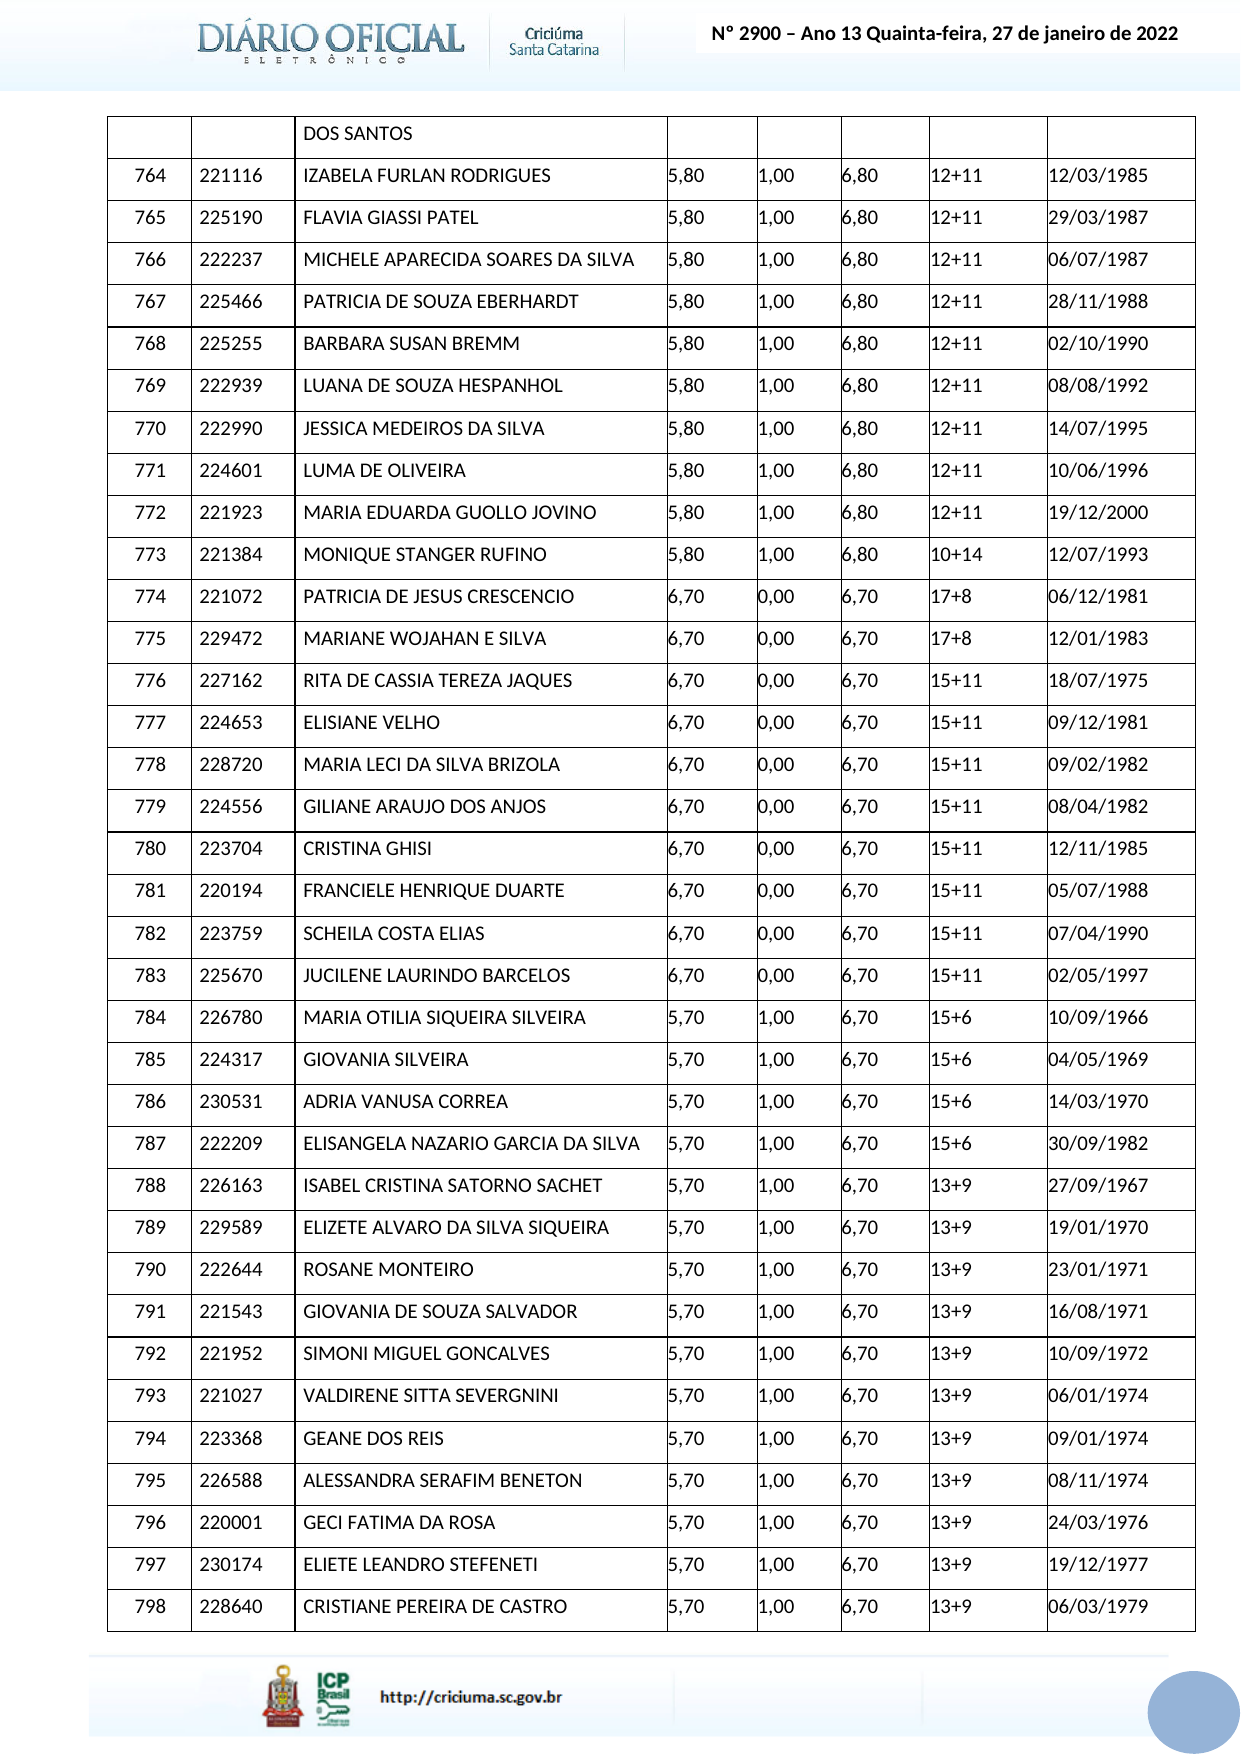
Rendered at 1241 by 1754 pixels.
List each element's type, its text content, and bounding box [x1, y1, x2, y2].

table_cell 769 [108, 370, 191, 411]
table_cell 12+11 [930, 370, 1047, 411]
table_cell 224556 [192, 790, 294, 831]
table_cell MARIA OTILIA SIQUEIRA SILVEIRA [296, 1001, 667, 1042]
table_cell 6,70 [842, 1422, 929, 1463]
table_cell 6,80 [842, 370, 929, 411]
table_cell 0,00 [758, 706, 841, 747]
table_cell 6,80 [842, 243, 929, 284]
table_cell DOS SANTOS [296, 117, 667, 158]
table_cell 5,70 [668, 1169, 757, 1210]
table_cell 12/07/1993 [1048, 538, 1195, 579]
table_cell 06/03/1979 [1048, 1590, 1195, 1631]
table_cell ELIETE LEANDRO STEFENETI [296, 1548, 667, 1589]
table_cell 15+11 [930, 875, 1047, 916]
table_cell 0,00 [758, 790, 841, 831]
table_cell 771 [108, 454, 191, 495]
table_cell 229589 [192, 1211, 294, 1252]
table_cell 6,70 [842, 1464, 929, 1505]
table_cell 6,70 [842, 580, 929, 621]
table_cell [1048, 117, 1195, 158]
table_cell 6,70 [842, 1253, 929, 1294]
table_cell 12+11 [930, 328, 1047, 368]
table_cell 796 [108, 1506, 191, 1547]
table_cell 6,70 [842, 790, 929, 831]
table_cell 5,70 [668, 1590, 757, 1631]
table_cell 15+11 [930, 748, 1047, 789]
table_cell 1,00 [758, 1001, 841, 1042]
table_cell 06/12/1981 [1048, 580, 1195, 621]
table_cell MONIQUE STANGER RUFINO [296, 538, 667, 579]
table_cell 1,00 [758, 243, 841, 284]
table_cell 773 [108, 538, 191, 579]
table_cell 776 [108, 664, 191, 705]
table_cell 6,70 [842, 1043, 929, 1084]
table_cell ELIZETE ALVARO DA SILVA SIQUEIRA [296, 1211, 667, 1252]
table_cell 1,00 [758, 1506, 841, 1547]
table_cell 224653 [192, 706, 294, 747]
table_cell 13+9 [930, 1506, 1047, 1547]
table_cell 5,70 [668, 1127, 757, 1168]
table_cell 6,70 [842, 1211, 929, 1252]
table_cell 6,70 [842, 1506, 929, 1547]
table_cell ELISIANE VELHO [296, 706, 667, 747]
table_cell 770 [108, 412, 191, 453]
table_cell 6,70 [668, 833, 757, 873]
table_cell [192, 117, 294, 158]
table_cell 221543 [192, 1295, 294, 1336]
table_cell JESSICA MEDEIROS DA SILVA [296, 412, 667, 453]
table_cell 229472 [192, 622, 294, 663]
table_cell 17+8 [930, 580, 1047, 621]
table_cell 30/09/1982 [1048, 1127, 1195, 1168]
table_cell SIMONI MIGUEL GONCALVES [296, 1338, 667, 1378]
table_cell 1,00 [758, 1211, 841, 1252]
table_cell 15+6 [930, 1127, 1047, 1168]
table_cell 6,70 [842, 1295, 929, 1336]
table_cell 788 [108, 1169, 191, 1210]
table_cell 0,00 [758, 959, 841, 1000]
table_cell 228720 [192, 748, 294, 789]
table_cell 785 [108, 1043, 191, 1084]
table_cell 12+11 [930, 159, 1047, 200]
table_cell 5,70 [668, 1211, 757, 1252]
table_cell 1,00 [758, 538, 841, 579]
table_cell [108, 117, 191, 158]
table_cell 798 [108, 1590, 191, 1631]
table_cell 6,80 [842, 201, 929, 242]
table_cell 6,70 [842, 1548, 929, 1589]
table_cell 220194 [192, 875, 294, 916]
table_cell 15+6 [930, 1043, 1047, 1084]
table_cell 14/03/1970 [1048, 1085, 1195, 1126]
table_cell 27/09/1967 [1048, 1169, 1195, 1210]
table_cell 6,70 [842, 1380, 929, 1421]
table_cell 1,00 [758, 1295, 841, 1336]
table_cell 5,70 [668, 1422, 757, 1463]
table_cell 6,70 [668, 580, 757, 621]
table_cell 12+11 [930, 285, 1047, 326]
table_cell CRISTINA GHISI [296, 833, 667, 873]
table_cell 10/09/1972 [1048, 1338, 1195, 1378]
table_cell 1,00 [758, 1464, 841, 1505]
table_cell 775 [108, 622, 191, 663]
table_cell MARIA LECI DA SILVA BRIZOLA [296, 748, 667, 789]
table_cell 790 [108, 1253, 191, 1294]
table_cell 5,70 [668, 1043, 757, 1084]
table_cell 12+11 [930, 496, 1047, 537]
table_cell 5,70 [668, 1380, 757, 1421]
table_cell 15+11 [930, 917, 1047, 958]
table_cell JUCILENE LAURINDO BARCELOS [296, 959, 667, 1000]
table_cell MICHELE APARECIDA SOARES DA SILVA [296, 243, 667, 284]
table_cell 221027 [192, 1380, 294, 1421]
table_cell 5,70 [668, 1295, 757, 1336]
table_cell 6,70 [842, 1001, 929, 1042]
table_cell CRISTIANE PEREIRA DE CASTRO [296, 1590, 667, 1631]
table_cell [668, 117, 757, 158]
table_cell 5,70 [668, 1085, 757, 1126]
table_cell 5,80 [668, 328, 757, 368]
table_cell 5,70 [668, 1464, 757, 1505]
table_cell 15+11 [930, 706, 1047, 747]
table_cell 226780 [192, 1001, 294, 1042]
table_cell 0,00 [758, 748, 841, 789]
table_cell 778 [108, 748, 191, 789]
table_cell FRANCIELE HENRIQUE DUARTE [296, 875, 667, 916]
table_cell 1,00 [758, 1338, 841, 1378]
table_cell 221952 [192, 1338, 294, 1378]
table_cell 226588 [192, 1464, 294, 1505]
table_cell 1,00 [758, 454, 841, 495]
table_cell 1,00 [758, 370, 841, 411]
table_cell 797 [108, 1548, 191, 1589]
table_cell RITA DE CASSIA TEREZA JAQUES [296, 664, 667, 705]
table_cell 228640 [192, 1590, 294, 1631]
table_cell 15+11 [930, 833, 1047, 873]
table_cell 23/01/1971 [1048, 1253, 1195, 1294]
table_cell 13+9 [930, 1548, 1047, 1589]
table_cell 0,00 [758, 917, 841, 958]
table_cell 1,00 [758, 1422, 841, 1463]
table_cell 6,70 [842, 1169, 929, 1210]
table_cell 29/03/1987 [1048, 201, 1195, 242]
table_cell 5,80 [668, 496, 757, 537]
table_cell 09/02/1982 [1048, 748, 1195, 789]
table_cell 782 [108, 917, 191, 958]
table_cell 779 [108, 790, 191, 831]
table_cell IZABELA FURLAN RODRIGUES [296, 159, 667, 200]
table_cell 6,70 [842, 875, 929, 916]
table_cell 10/06/1996 [1048, 454, 1195, 495]
table_cell 6,80 [842, 496, 929, 537]
table_cell 793 [108, 1380, 191, 1421]
table_cell 794 [108, 1422, 191, 1463]
table_cell 766 [108, 243, 191, 284]
table_cell 764 [108, 159, 191, 200]
table_cell 1,00 [758, 1253, 841, 1294]
table_cell 18/07/1975 [1048, 664, 1195, 705]
table_cell 06/07/1987 [1048, 243, 1195, 284]
table_cell 16/08/1971 [1048, 1295, 1195, 1336]
table_cell 5,70 [668, 1548, 757, 1589]
table_cell GEANE DOS REIS [296, 1422, 667, 1463]
table_cell 6,70 [668, 917, 757, 958]
table_cell 15+6 [930, 1085, 1047, 1126]
table_cell 6,70 [842, 1085, 929, 1126]
table_cell 222990 [192, 412, 294, 453]
table_cell 13+9 [930, 1253, 1047, 1294]
table_cell LUMA DE OLIVEIRA [296, 454, 667, 495]
table_cell 13+9 [930, 1380, 1047, 1421]
table_cell 1,00 [758, 1548, 841, 1589]
table_cell LUANA DE SOUZA HESPANHOL [296, 370, 667, 411]
table_cell 222209 [192, 1127, 294, 1168]
table_cell 09/12/1981 [1048, 706, 1195, 747]
table_cell 06/01/1974 [1048, 1380, 1195, 1421]
table_cell 28/11/1988 [1048, 285, 1195, 326]
table_cell 05/07/1988 [1048, 875, 1195, 916]
table_cell 13+9 [930, 1590, 1047, 1631]
table_cell 5,70 [668, 1001, 757, 1042]
table_cell 13+9 [930, 1464, 1047, 1505]
table_cell 1,00 [758, 285, 841, 326]
table_cell 6,70 [842, 1127, 929, 1168]
table_cell 0,00 [758, 580, 841, 621]
table_cell 6,80 [842, 538, 929, 579]
table_cell 1,00 [758, 1590, 841, 1631]
table_cell GILIANE ARAUJO DOS ANJOS [296, 790, 667, 831]
table_cell 783 [108, 959, 191, 1000]
table_cell 222939 [192, 370, 294, 411]
table_cell 6,70 [842, 622, 929, 663]
table_cell 221116 [192, 159, 294, 200]
table_cell 6,70 [842, 664, 929, 705]
table_cell ROSANE MONTEIRO [296, 1253, 667, 1294]
table_cell 14/07/1995 [1048, 412, 1195, 453]
table_cell 6,80 [842, 159, 929, 200]
table_cell 5,80 [668, 159, 757, 200]
table_cell 780 [108, 833, 191, 873]
table_cell 795 [108, 1464, 191, 1505]
table_cell 13+9 [930, 1295, 1047, 1336]
table_cell 1,00 [758, 1085, 841, 1126]
table_cell 225255 [192, 328, 294, 368]
table_cell 04/05/1969 [1048, 1043, 1195, 1084]
table_cell 1,00 [758, 496, 841, 537]
table_cell [842, 117, 929, 158]
table_cell 5,80 [668, 285, 757, 326]
table_cell 08/11/1974 [1048, 1464, 1195, 1505]
table_cell BARBARA SUSAN BREMM [296, 328, 667, 368]
table_cell 08/04/1982 [1048, 790, 1195, 831]
table_cell 15+11 [930, 664, 1047, 705]
table_cell 19/01/1970 [1048, 1211, 1195, 1252]
table_cell PATRICIA DE JESUS CRESCENCIO [296, 580, 667, 621]
table_cell 5,70 [668, 1506, 757, 1547]
table_cell 0,00 [758, 833, 841, 873]
table_cell 6,70 [668, 790, 757, 831]
table_cell 223704 [192, 833, 294, 873]
table_cell 0,00 [758, 664, 841, 705]
table_cell 15+6 [930, 1001, 1047, 1042]
table_cell 6,70 [668, 875, 757, 916]
table_cell 1,00 [758, 201, 841, 242]
table_cell 221384 [192, 538, 294, 579]
table_cell 767 [108, 285, 191, 326]
table_cell 6,70 [842, 1338, 929, 1378]
table_cell 768 [108, 328, 191, 368]
table_cell 222237 [192, 243, 294, 284]
table_cell 1,00 [758, 412, 841, 453]
table_cell 1,00 [758, 1043, 841, 1084]
table_cell 220001 [192, 1506, 294, 1547]
table_cell 19/12/1977 [1048, 1548, 1195, 1589]
table_cell 224317 [192, 1043, 294, 1084]
table_cell 13+9 [930, 1169, 1047, 1210]
table_cell 226163 [192, 1169, 294, 1210]
table_cell 02/05/1997 [1048, 959, 1195, 1000]
table_cell 12/01/1983 [1048, 622, 1195, 663]
table_cell 12+11 [930, 454, 1047, 495]
table_cell 6,80 [842, 454, 929, 495]
table_cell 0,00 [758, 875, 841, 916]
table_cell 5,70 [668, 1253, 757, 1294]
table_cell 781 [108, 875, 191, 916]
table_cell 6,70 [668, 622, 757, 663]
table_cell 6,70 [668, 706, 757, 747]
table_cell 6,70 [842, 748, 929, 789]
table_cell 5,80 [668, 412, 757, 453]
table_cell 09/01/1974 [1048, 1422, 1195, 1463]
table_cell 1,00 [758, 328, 841, 368]
table_cell 223368 [192, 1422, 294, 1463]
table_cell 224601 [192, 454, 294, 495]
table_cell 777 [108, 706, 191, 747]
table_cell 6,80 [842, 285, 929, 326]
table_cell GIOVANIA SILVEIRA [296, 1043, 667, 1084]
table_cell 5,80 [668, 243, 757, 284]
table_cell 774 [108, 580, 191, 621]
table_cell 12+11 [930, 412, 1047, 453]
table_cell 221923 [192, 496, 294, 537]
table_cell 24/03/1976 [1048, 1506, 1195, 1547]
table_cell 12+11 [930, 201, 1047, 242]
table_cell 786 [108, 1085, 191, 1126]
table_cell 787 [108, 1127, 191, 1168]
table_cell 225466 [192, 285, 294, 326]
table_cell 227162 [192, 664, 294, 705]
table_cell VALDIRENE SITTA SEVERGNINI [296, 1380, 667, 1421]
table_cell 02/10/1990 [1048, 328, 1195, 368]
table_cell FLAVIA GIASSI PATEL [296, 201, 667, 242]
table_cell ISABEL CRISTINA SATORNO SACHET [296, 1169, 667, 1210]
table_cell 6,70 [842, 833, 929, 873]
table_cell 15+11 [930, 959, 1047, 1000]
table_cell 6,70 [668, 748, 757, 789]
table_cell 5,80 [668, 454, 757, 495]
table_cell 772 [108, 496, 191, 537]
table_cell GECI FATIMA DA ROSA [296, 1506, 667, 1547]
table_cell 19/12/2000 [1048, 496, 1195, 537]
table_cell 1,00 [758, 1127, 841, 1168]
table_cell 12/03/1985 [1048, 159, 1195, 200]
table_cell 222644 [192, 1253, 294, 1294]
table_cell PATRICIA DE SOUZA EBERHARDT [296, 285, 667, 326]
table_cell 10+14 [930, 538, 1047, 579]
table_cell GIOVANIA DE SOUZA SALVADOR [296, 1295, 667, 1336]
table_cell ALESSANDRA SERAFIM BENETON [296, 1464, 667, 1505]
table_cell ELISANGELA NAZARIO GARCIA DA SILVA [296, 1127, 667, 1168]
table_cell MARIANE WOJAHAN E SILVA [296, 622, 667, 663]
table_cell 5,80 [668, 370, 757, 411]
table_cell 13+9 [930, 1338, 1047, 1378]
table_cell ADRIA VANUSA CORREA [296, 1085, 667, 1126]
table_cell 6,70 [842, 959, 929, 1000]
table_cell 5,80 [668, 538, 757, 579]
table_cell 13+9 [930, 1211, 1047, 1252]
table_cell 784 [108, 1001, 191, 1042]
table_cell 230174 [192, 1548, 294, 1589]
table_cell 223759 [192, 917, 294, 958]
table_cell 0,00 [758, 622, 841, 663]
table_cell 07/04/1990 [1048, 917, 1195, 958]
table_cell [930, 117, 1047, 158]
table_cell 15+11 [930, 790, 1047, 831]
table_cell 6,70 [668, 664, 757, 705]
table_cell 6,70 [668, 959, 757, 1000]
table_cell 230531 [192, 1085, 294, 1126]
table_cell 12+11 [930, 243, 1047, 284]
table_cell SCHEILA COSTA ELIAS [296, 917, 667, 958]
table_cell 08/08/1992 [1048, 370, 1195, 411]
table_cell 10/09/1966 [1048, 1001, 1195, 1042]
table_cell 1,00 [758, 1380, 841, 1421]
table_cell 17+8 [930, 622, 1047, 663]
table_cell 225670 [192, 959, 294, 1000]
table_cell 6,70 [842, 1590, 929, 1631]
table_cell 6,80 [842, 328, 929, 368]
table_cell MARIA EDUARDA GUOLLO JOVINO [296, 496, 667, 537]
table_cell 12/11/1985 [1048, 833, 1195, 873]
table_cell 5,80 [668, 201, 757, 242]
table_cell [758, 117, 841, 158]
table_cell 6,70 [842, 706, 929, 747]
table_cell 5,70 [668, 1338, 757, 1378]
table_cell 13+9 [930, 1422, 1047, 1463]
table_cell 6,80 [842, 412, 929, 453]
table_cell 225190 [192, 201, 294, 242]
table_cell 1,00 [758, 159, 841, 200]
table_cell 792 [108, 1338, 191, 1378]
table_cell 791 [108, 1295, 191, 1336]
table_cell 1,00 [758, 1169, 841, 1210]
table_cell 6,70 [842, 917, 929, 958]
table_cell 765 [108, 201, 191, 242]
table_cell 221072 [192, 580, 294, 621]
table_cell 789 [108, 1211, 191, 1252]
